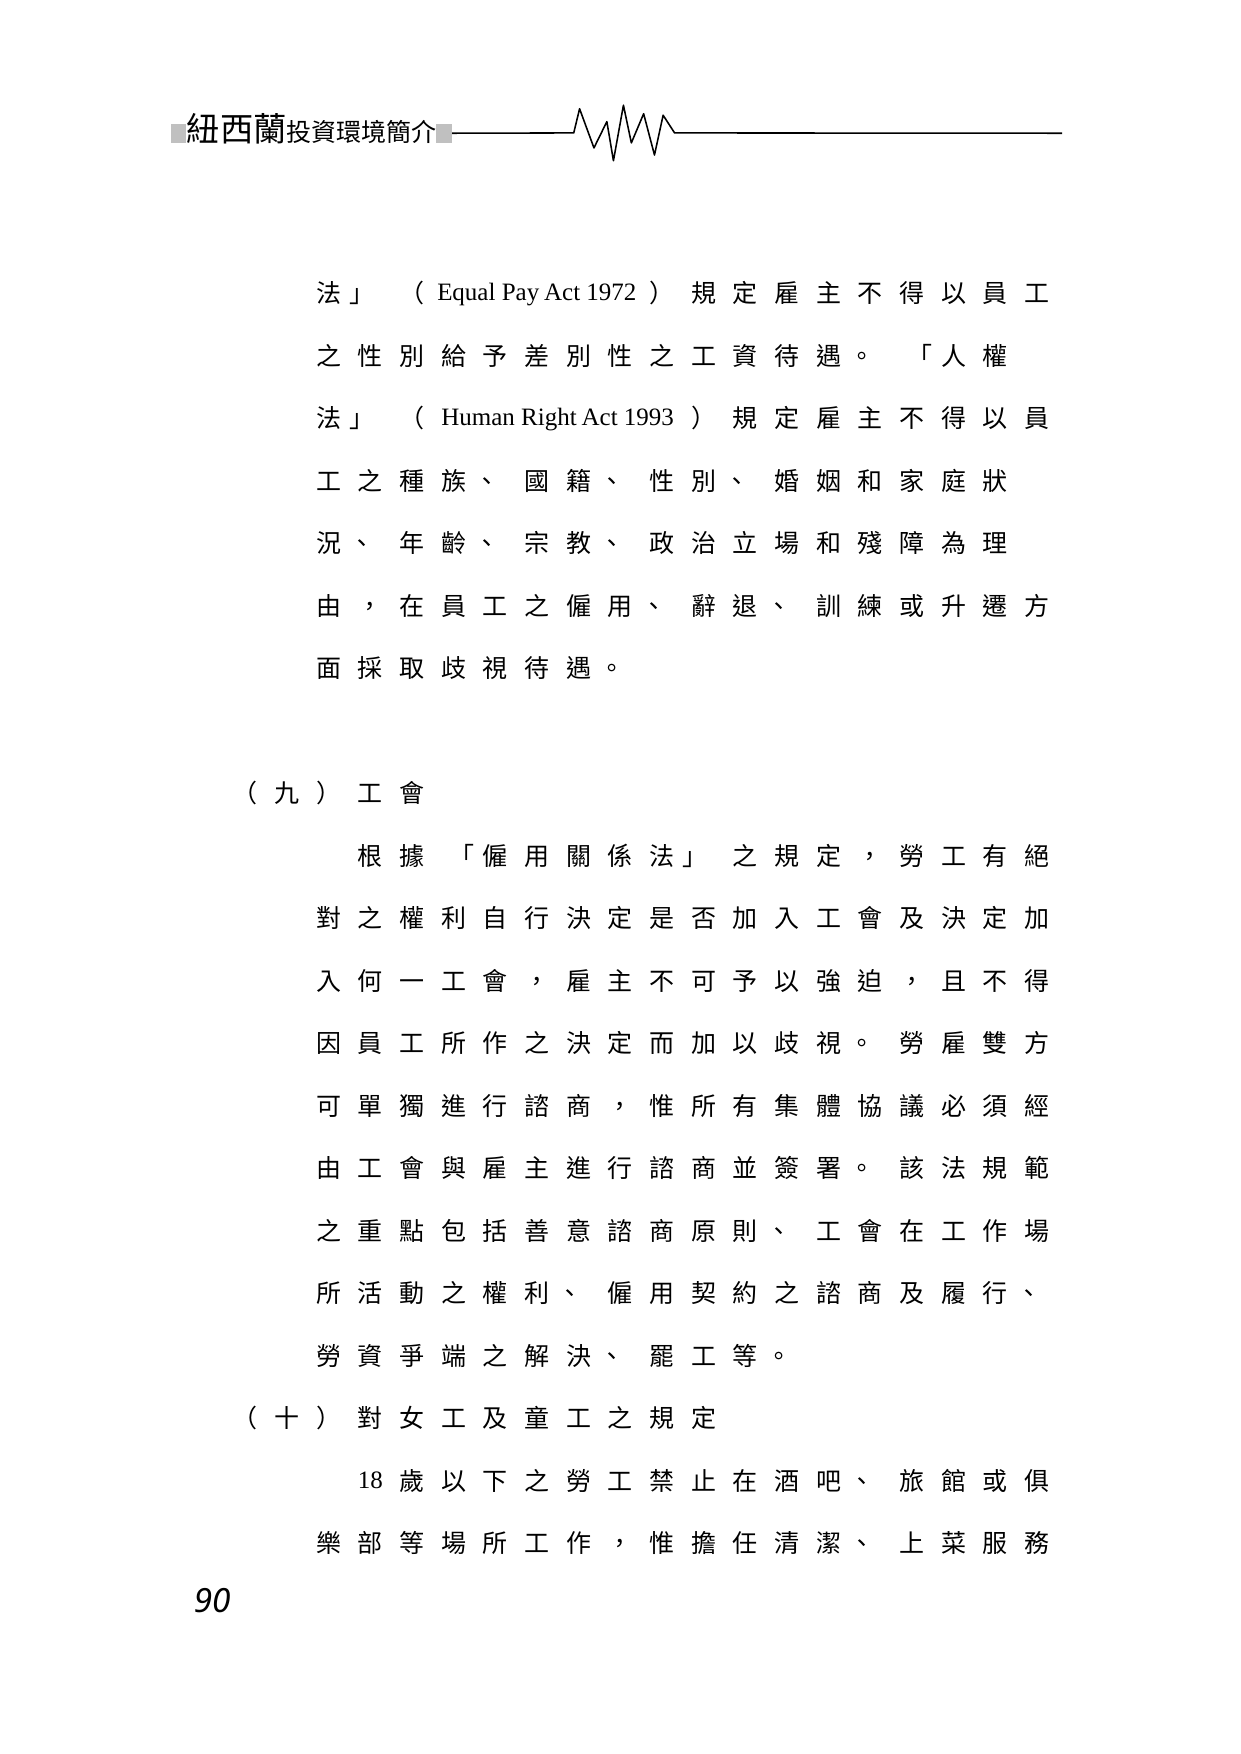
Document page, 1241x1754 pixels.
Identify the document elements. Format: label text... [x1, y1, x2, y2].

text 18歲以下之勞工禁止在酒吧、旅館或俱樂部等場所工作，惟擔任清潔、上菜服務 [281, 1438, 1058, 1563]
text （十）對女工及童工之規定 [207, 1375, 1058, 1438]
text （九）工會 [207, 750, 1058, 813]
text 根據「僱用關係法」之規定，勞工有絕對之權利自行決定是否加入工會及決定加入何一工會，雇主不可予以強迫，且不得因員工所作之決定而加以歧視。勞雇雙方可單獨進行諮商，惟所有集體協議必須經由工會與雇主進行諮商並簽署。該法規範之重點包括善意諮商原則、工會在工作場所活動之權利、僱用契約之諮商及履行、勞資爭端之解決、罷工等。 [281, 813, 1058, 1375]
text 法」（Equal Pay Act 1972）規定雇主不得以員工之性別給予差別性之工資待遇。「人權法」（Human Right Act 1993）規定雇主不得以員工之種族、國籍、性別、婚姻和家庭狀況、年齡、宗教、政治立場和殘障為理由，在員工之僱用、辭退、訓練或升遷方面採取歧視待遇。 [281, 250, 1058, 688]
